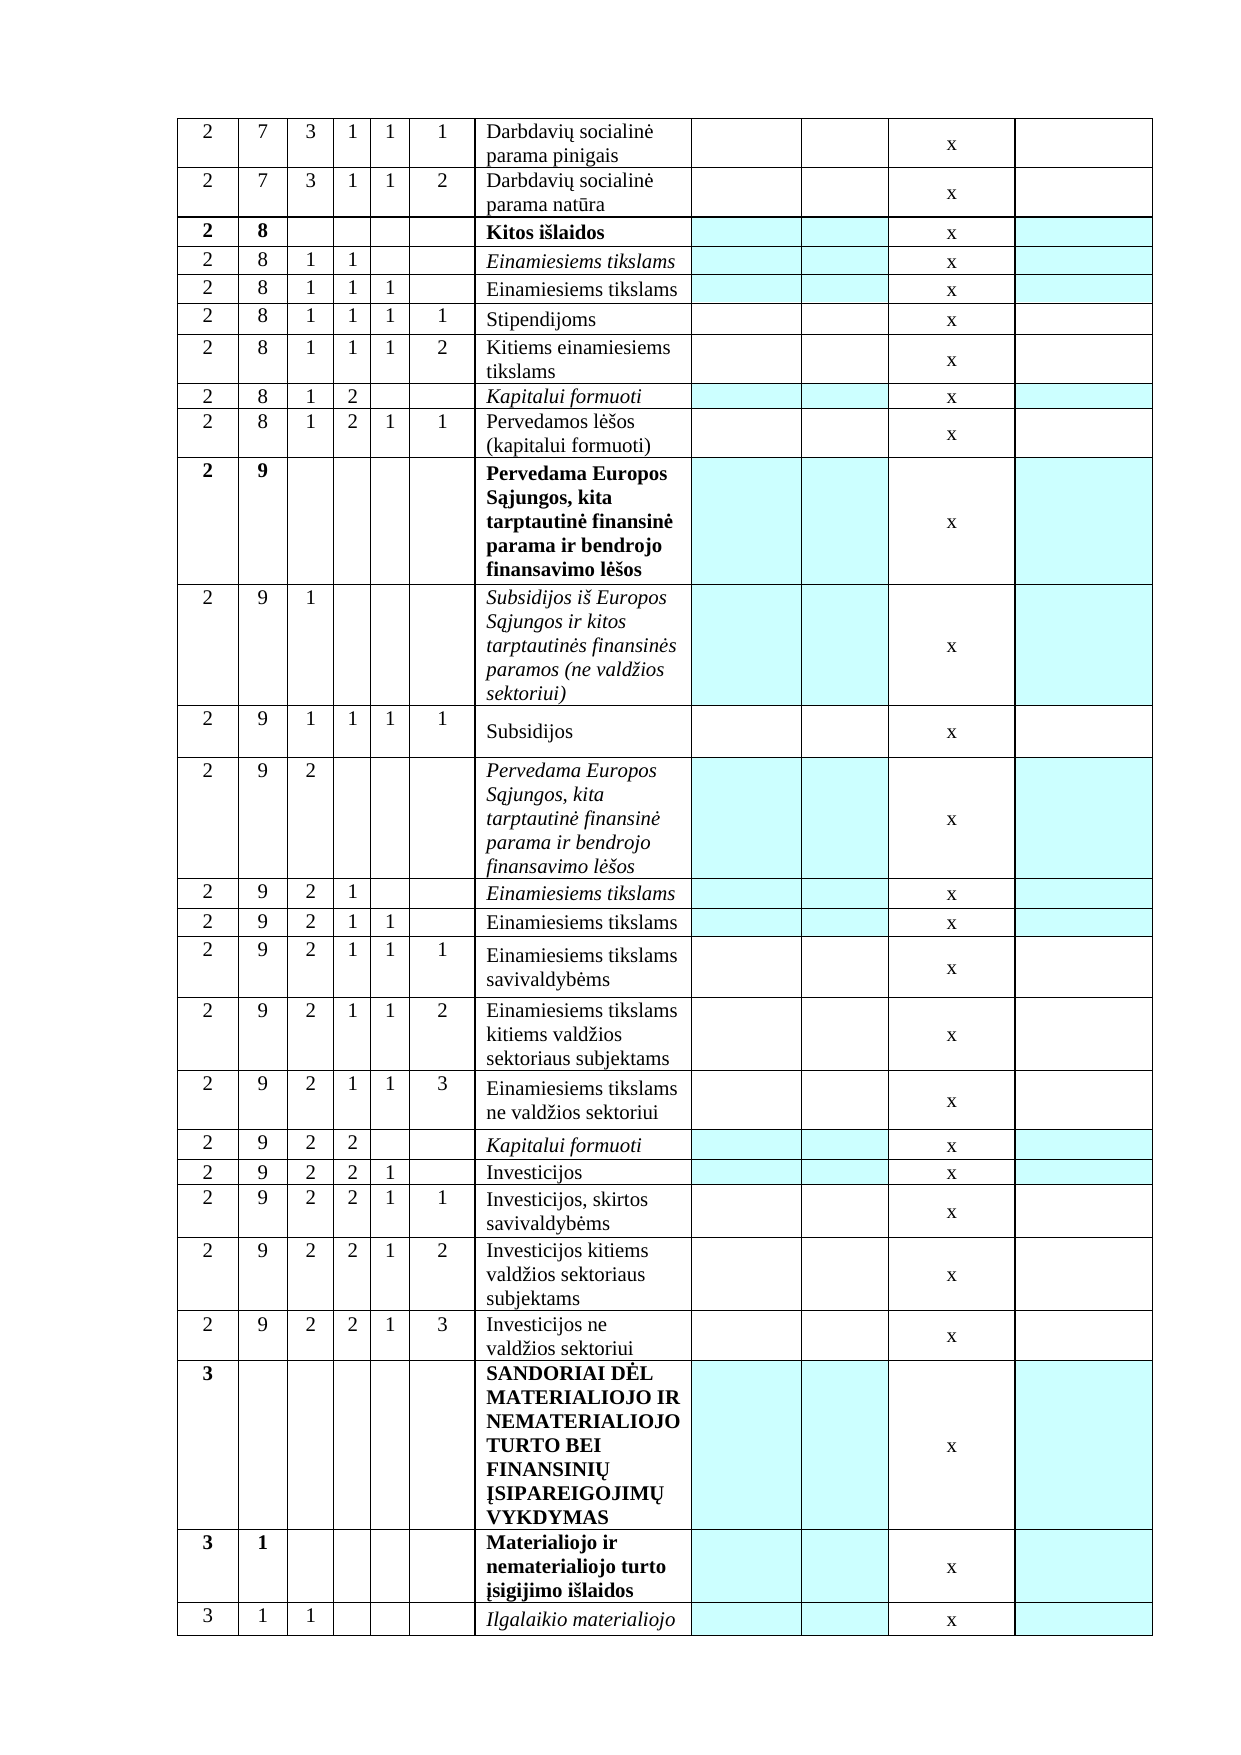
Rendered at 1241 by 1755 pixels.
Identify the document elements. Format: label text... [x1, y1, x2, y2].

table_cell [1016, 1130, 1152, 1159]
table_cell 3 [178, 1361, 238, 1529]
table_cell 3 [178, 1603, 238, 1635]
table_cell 2 [178, 758, 238, 878]
table_cell [802, 1361, 888, 1529]
table_cell Pervedama Europos Sąjungos, kita tarptautinė finansinė parama ir bendrojo finansavimo lėšos [476, 458, 691, 584]
table_cell [802, 304, 888, 334]
table_cell [692, 909, 801, 936]
table_cell 1 [371, 937, 409, 997]
table_cell 2 [178, 1311, 238, 1359]
table_cell 2 [178, 409, 238, 457]
table_cell [692, 1311, 801, 1359]
table_cell x [889, 909, 1014, 936]
table_cell Kapitalui formuoti [476, 1130, 691, 1159]
table_cell [802, 247, 888, 274]
table_cell [371, 758, 409, 878]
table_cell [334, 1361, 370, 1529]
table_cell 2 [288, 879, 333, 908]
table_cell 1 [334, 998, 370, 1070]
table_cell 2 [178, 275, 238, 302]
table_cell 1 [334, 247, 370, 274]
table_cell [1016, 1361, 1152, 1529]
table_cell 2 [288, 1071, 333, 1129]
table_cell [692, 409, 801, 457]
table_cell [288, 1530, 333, 1602]
table_cell 2 [288, 937, 333, 997]
table_cell 9 [239, 998, 287, 1070]
table_cell 1 [334, 335, 370, 383]
table_cell [1016, 998, 1152, 1070]
table_cell Investicijos kitiems valdžios sektoriaus subjektams [476, 1238, 691, 1310]
table_cell [334, 758, 370, 878]
table_cell [692, 304, 801, 334]
table_cell 2 [178, 706, 238, 757]
table_cell 2 [334, 1238, 370, 1310]
table_cell x [889, 1238, 1014, 1310]
table_cell 1 [371, 304, 409, 334]
table_cell [371, 1130, 409, 1159]
table_cell x [889, 304, 1014, 334]
table_cell [410, 275, 474, 302]
table_cell 1 [371, 1160, 409, 1184]
table_cell 9 [239, 758, 287, 878]
table_cell Stipendijoms [476, 304, 691, 334]
table_cell 9 [239, 1311, 287, 1359]
table_cell [1016, 384, 1152, 408]
table_cell [1016, 168, 1152, 216]
table_cell [288, 218, 333, 246]
table_cell [410, 879, 474, 908]
table_cell 2 [334, 384, 370, 408]
table_cell 1 [371, 409, 409, 457]
table_cell 1 [288, 247, 333, 274]
table_cell 2 [410, 998, 474, 1070]
table_cell Einamiesiems tikslams ne valdžios sektoriui [476, 1071, 691, 1129]
table_cell 1 [334, 879, 370, 908]
table_cell [692, 247, 801, 274]
table_cell x [889, 585, 1014, 705]
table_cell [802, 1530, 888, 1602]
table_cell 1 [410, 409, 474, 457]
table_cell [1016, 758, 1152, 878]
table_cell 1 [371, 706, 409, 757]
table_cell [802, 1603, 888, 1635]
table_cell [1016, 937, 1152, 997]
table_cell [692, 1603, 801, 1635]
table_cell 3 [178, 1530, 238, 1602]
table_cell Pervedama Europos Sąjungos, kita tarptautinė finansinė parama ir bendrojo finansavimo lėšos [476, 758, 691, 878]
table_cell 9 [239, 1238, 287, 1310]
table_cell 2 [288, 998, 333, 1070]
table_cell x [889, 119, 1014, 167]
table_cell [1016, 879, 1152, 908]
table_cell 3 [288, 119, 333, 167]
table_cell [410, 384, 474, 408]
table_cell 2 [288, 1185, 333, 1237]
table_cell [334, 458, 370, 584]
table_cell x [889, 335, 1014, 383]
table_cell 1 [334, 706, 370, 757]
table_cell [334, 1603, 370, 1635]
table_cell x [889, 218, 1014, 246]
table_cell x [889, 1311, 1014, 1359]
table_cell 1 [239, 1603, 287, 1635]
table_cell 2 [178, 218, 238, 246]
table_cell [371, 1530, 409, 1602]
table_cell [692, 119, 801, 167]
table_cell x [889, 1530, 1014, 1602]
table_cell 1 [410, 1185, 474, 1237]
table_cell [334, 218, 370, 246]
table_cell 1 [288, 304, 333, 334]
table_cell [1016, 1071, 1152, 1129]
table_cell 2 [178, 384, 238, 408]
table_cell [692, 1361, 801, 1529]
table_cell [692, 706, 801, 757]
table_cell 1 [371, 335, 409, 383]
table_cell 2 [178, 335, 238, 383]
table_cell 8 [239, 335, 287, 383]
table_cell 2 [178, 304, 238, 334]
table_cell 9 [239, 458, 287, 584]
table_cell [288, 458, 333, 584]
table_cell [692, 879, 801, 908]
table_cell [802, 119, 888, 167]
table_cell 1 [288, 335, 333, 383]
table_cell [410, 1530, 474, 1602]
table_cell 7 [239, 168, 287, 216]
table_cell [692, 335, 801, 383]
table_cell [1016, 1603, 1152, 1635]
table_cell 1 [371, 1185, 409, 1237]
table_cell 2 [288, 909, 333, 936]
table_cell [692, 168, 801, 216]
table_cell [802, 335, 888, 383]
table_cell [692, 1160, 801, 1184]
table_cell 2 [410, 1238, 474, 1310]
table_cell 1 [334, 1071, 370, 1129]
table_cell 8 [239, 218, 287, 246]
table_cell [288, 1361, 333, 1529]
table_cell x [889, 879, 1014, 908]
table_cell Kapitalui formuoti [476, 384, 691, 408]
table_cell [692, 758, 801, 878]
table_cell x [889, 1361, 1014, 1529]
table_cell Einamiesiems tikslams [476, 909, 691, 936]
table_cell Pervedamos lėšos (kapitalui formuoti) [476, 409, 691, 457]
table_cell 2 [178, 119, 238, 167]
table_cell 2 [178, 1071, 238, 1129]
table_cell Einamiesiems tikslams [476, 879, 691, 908]
table_cell 2 [334, 1130, 370, 1159]
table_cell [802, 384, 888, 408]
table_cell [692, 458, 801, 584]
table_cell 1 [371, 1238, 409, 1310]
table_cell 2 [178, 998, 238, 1070]
table_cell 8 [239, 275, 287, 302]
table_cell 2 [178, 458, 238, 584]
table_cell 2 [334, 1311, 370, 1359]
table_cell [1016, 335, 1152, 383]
table_cell 2 [410, 335, 474, 383]
table_cell [1016, 909, 1152, 936]
table_cell 1 [410, 937, 474, 997]
table_cell x [889, 758, 1014, 878]
table_cell [239, 1361, 287, 1529]
table_cell 1 [371, 909, 409, 936]
table_cell [410, 585, 474, 705]
table_cell [802, 998, 888, 1070]
table_cell [802, 937, 888, 997]
table_cell [410, 1160, 474, 1184]
table_cell [802, 879, 888, 908]
table_cell [371, 384, 409, 408]
table_cell 2 [178, 909, 238, 936]
table_cell x [889, 706, 1014, 757]
table_cell 2 [288, 1160, 333, 1184]
table_cell 1 [334, 909, 370, 936]
table_cell [692, 937, 801, 997]
table_cell x [889, 937, 1014, 997]
table_cell [1016, 1160, 1152, 1184]
table_cell [1016, 409, 1152, 457]
table_cell 9 [239, 1185, 287, 1237]
table_cell 2 [178, 879, 238, 908]
table_cell 2 [178, 1130, 238, 1159]
table_cell 1 [371, 168, 409, 216]
table_cell 2 [178, 585, 238, 705]
table_cell x [889, 1603, 1014, 1635]
table_cell 1 [334, 304, 370, 334]
table_cell 1 [410, 304, 474, 334]
table_cell Darbdavių socialinė parama pinigais [476, 119, 691, 167]
table_cell [692, 1071, 801, 1129]
table_cell 2 [334, 1185, 370, 1237]
table_cell 2 [178, 937, 238, 997]
table_cell x [889, 1071, 1014, 1129]
table_cell x [889, 409, 1014, 457]
table_cell [1016, 218, 1152, 246]
table_cell x [889, 1130, 1014, 1159]
table_cell 8 [239, 304, 287, 334]
table_cell Einamiesiems tikslams kitiems valdžios sektoriaus subjektams [476, 998, 691, 1070]
table_cell 9 [239, 1160, 287, 1184]
table_cell Einamiesiems tikslams savivaldybėms [476, 937, 691, 997]
table_cell 1 [288, 275, 333, 302]
table_cell Einamiesiems tikslams [476, 275, 691, 302]
table_cell 2 [288, 758, 333, 878]
table_cell 1 [334, 275, 370, 302]
table_cell x [889, 1185, 1014, 1237]
table_cell [802, 275, 888, 302]
table_cell Darbdavių socialinė parama natūra [476, 168, 691, 216]
table_cell 2 [178, 1238, 238, 1310]
table_cell [802, 218, 888, 246]
table_cell [1016, 119, 1152, 167]
table_cell [1016, 585, 1152, 705]
table_cell [334, 585, 370, 705]
table_cell 1 [288, 384, 333, 408]
table_cell Subsidijos iš Europos Sąjungos ir kitos tarptautinės finansinės paramos (ne valdžios sektoriui) [476, 585, 691, 705]
table_cell [371, 218, 409, 246]
table_cell 2 [178, 168, 238, 216]
table_cell Kitos išlaidos [476, 218, 691, 246]
table_cell SANDORIAI DĖL MATERIALIOJO IR NEMATERIALIOJO TURTO BEI FINANSINIŲ ĮSIPAREIGOJIMŲ VYKDYMAS [476, 1361, 691, 1529]
table_cell 2 [288, 1130, 333, 1159]
table_cell 9 [239, 1130, 287, 1159]
table_cell Einamiesiems tikslams [476, 247, 691, 274]
table_cell 9 [239, 937, 287, 997]
table_cell [410, 1603, 474, 1635]
table_cell [1016, 1530, 1152, 1602]
table_cell [371, 247, 409, 274]
table_cell 2 [178, 247, 238, 274]
table_cell [410, 247, 474, 274]
table_cell 1 [334, 119, 370, 167]
table_cell [371, 585, 409, 705]
table_cell x [889, 384, 1014, 408]
table_cell [410, 218, 474, 246]
table_cell [692, 998, 801, 1070]
table_cell Materialiojo ir nematerialiojo turto įsigijimo išlaidos [476, 1530, 691, 1602]
table_cell [802, 758, 888, 878]
table_cell 1 [288, 585, 333, 705]
table_cell 9 [239, 706, 287, 757]
table_cell [410, 909, 474, 936]
table_cell [1016, 1238, 1152, 1310]
table_cell [1016, 1185, 1152, 1237]
table_cell Investicijos [476, 1160, 691, 1184]
table_cell Investicijos ne valdžios sektoriui [476, 1311, 691, 1359]
table_cell [410, 758, 474, 878]
table_cell [1016, 706, 1152, 757]
table_cell [802, 585, 888, 705]
table_cell [410, 1130, 474, 1159]
table_cell 3 [410, 1071, 474, 1129]
table_cell [1016, 1311, 1152, 1359]
table_cell 1 [371, 275, 409, 302]
table_cell x [889, 275, 1014, 302]
table_cell [371, 1361, 409, 1529]
table_cell Kitiems einamiesiems tikslams [476, 335, 691, 383]
table_cell [692, 275, 801, 302]
table_cell [371, 1603, 409, 1635]
table_cell 8 [239, 247, 287, 274]
table_cell 1 [410, 706, 474, 757]
table_cell [802, 1071, 888, 1129]
table_cell 2 [334, 1160, 370, 1184]
table_cell 2 [288, 1238, 333, 1310]
table_cell [802, 1238, 888, 1310]
table_cell x [889, 1160, 1014, 1184]
table_cell 3 [288, 168, 333, 216]
table_cell x [889, 458, 1014, 584]
table_cell [802, 1311, 888, 1359]
table_cell [371, 458, 409, 584]
table_cell [802, 1160, 888, 1184]
table_cell 1 [410, 119, 474, 167]
table_cell 8 [239, 384, 287, 408]
table_cell [692, 384, 801, 408]
table_cell x [889, 247, 1014, 274]
table_cell 2 [178, 1185, 238, 1237]
table_cell 1 [371, 1311, 409, 1359]
table_cell Ilgalaikio materialiojo [476, 1603, 691, 1635]
table_cell [1016, 247, 1152, 274]
table_cell [692, 585, 801, 705]
table_cell 1 [334, 937, 370, 997]
table_cell [371, 879, 409, 908]
table_cell 1 [239, 1530, 287, 1602]
table_cell 1 [371, 998, 409, 1070]
table_cell 9 [239, 1071, 287, 1129]
table_cell [802, 1130, 888, 1159]
table_cell [802, 1185, 888, 1237]
table_cell [1016, 458, 1152, 584]
table_cell [334, 1530, 370, 1602]
table_cell 1 [288, 706, 333, 757]
table_cell 2 [178, 1160, 238, 1184]
table_cell 1 [371, 119, 409, 167]
table_cell 1 [334, 168, 370, 216]
table_cell [692, 1238, 801, 1310]
table_cell x [889, 998, 1014, 1070]
table_cell [1016, 304, 1152, 334]
table_cell [692, 218, 801, 246]
table_cell 8 [239, 409, 287, 457]
table_cell 9 [239, 585, 287, 705]
table_cell [410, 1361, 474, 1529]
table_cell 9 [239, 909, 287, 936]
table_cell [692, 1130, 801, 1159]
table_cell Subsidijos [476, 706, 691, 757]
table_cell [802, 168, 888, 216]
table_cell 9 [239, 879, 287, 908]
table_cell 7 [239, 119, 287, 167]
table_cell [802, 409, 888, 457]
table_cell 2 [410, 168, 474, 216]
table_cell 1 [371, 1071, 409, 1129]
table_cell [692, 1530, 801, 1602]
table_cell 2 [334, 409, 370, 457]
table_cell [802, 909, 888, 936]
table_cell [1016, 275, 1152, 302]
table_cell 1 [288, 409, 333, 457]
table_cell [802, 706, 888, 757]
table_cell 2 [288, 1311, 333, 1359]
table_cell 1 [288, 1603, 333, 1635]
table_cell Investicijos, skirtos savivaldybėms [476, 1185, 691, 1237]
table_cell x [889, 168, 1014, 216]
table_cell [802, 458, 888, 584]
table_cell [692, 1185, 801, 1237]
table_cell 3 [410, 1311, 474, 1359]
table_cell [410, 458, 474, 584]
